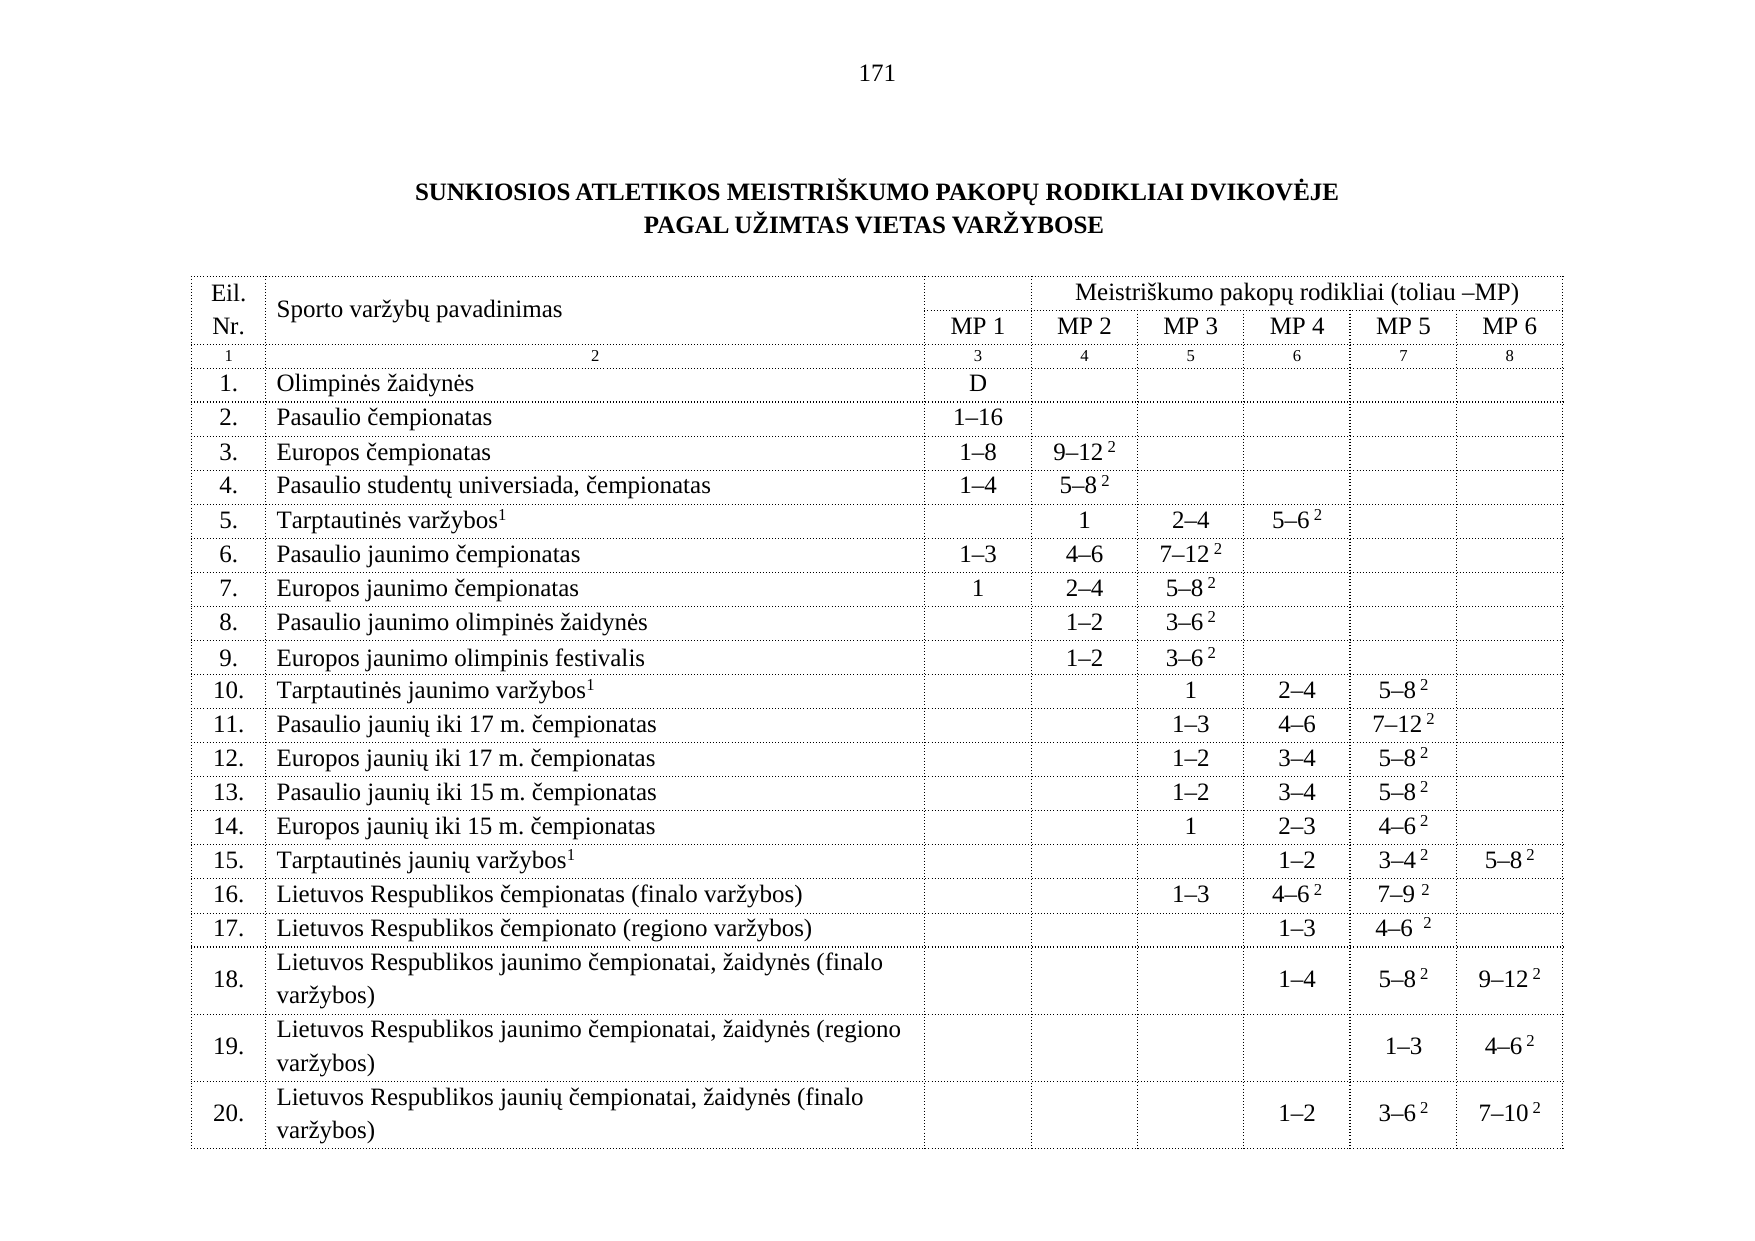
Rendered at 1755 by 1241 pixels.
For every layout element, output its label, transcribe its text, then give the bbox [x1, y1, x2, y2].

table_cell [1456, 640, 1563, 674]
table_cell 9–12 2 [1456, 946, 1563, 1013]
table_cell Europos čempionatas [265, 436, 925, 469]
table_cell 13. [191, 776, 265, 810]
table_cell 3–6 2 [1138, 606, 1244, 640]
table_cell 1–3 [925, 538, 1031, 572]
table_cell [1244, 1014, 1350, 1081]
table_cell 12. [191, 742, 265, 776]
table_cell 4–6 2 [1350, 913, 1456, 946]
table_cell 5–8 2 [1350, 742, 1456, 776]
table_cell [1350, 640, 1456, 674]
table_cell 1 [191, 344, 265, 367]
table_cell [1031, 674, 1137, 708]
table_cell 17. [191, 913, 265, 946]
table_cell 2–4 [1244, 674, 1350, 708]
table_cell [1244, 368, 1350, 401]
table_cell 1–2 [1138, 776, 1244, 810]
table_cell 3–4 2 [1350, 844, 1456, 878]
table_cell [1138, 470, 1244, 504]
table_cell 1–3 [1138, 878, 1244, 912]
table_cell 18. [191, 946, 265, 1013]
table_cell MP 4 [1244, 310, 1350, 344]
table_cell Pasaulio jaunių iki 17 m. čempionatas [265, 708, 925, 742]
table_cell [925, 844, 1031, 878]
table_cell 1–2 [1244, 844, 1350, 878]
table_cell 15. [191, 844, 265, 878]
table_cell 16. [191, 878, 265, 912]
table_cell Lietuvos Respublikos jaunių čempionatai, žaidynės (finalo varžybos) [265, 1081, 925, 1148]
table_cell 6 [1244, 344, 1350, 367]
table_cell [1456, 504, 1563, 538]
table_cell [1244, 401, 1350, 436]
table_cell [1456, 810, 1563, 844]
table_cell Tarptautinės jaunių varžybos1 [265, 844, 925, 878]
table_cell 4–6 2 [1244, 878, 1350, 912]
table_cell 1–16 [925, 401, 1031, 436]
table_cell [1456, 742, 1563, 776]
table_cell Pasaulio čempionatas [265, 401, 925, 436]
table_cell 9. [191, 640, 265, 674]
table_cell 4–6 2 [1350, 810, 1456, 844]
table_cell 8. [191, 606, 265, 640]
table_cell 1 [1138, 810, 1244, 844]
table_cell MP 5 [1350, 310, 1456, 344]
table_cell 1–4 [925, 470, 1031, 504]
table_cell [1456, 401, 1563, 436]
table_cell 3–6 2 [1138, 640, 1244, 674]
table_cell 2 [265, 344, 925, 367]
table_cell 11. [191, 708, 265, 742]
table_cell 2–4 [1138, 504, 1244, 538]
table_cell [925, 674, 1031, 708]
table_cell [1031, 742, 1137, 776]
table_cell 2–4 [1031, 572, 1137, 606]
table_cell 19. [191, 1014, 265, 1081]
table_cell [1031, 776, 1137, 810]
table_cell Tarptautinės varžybos1 [265, 504, 925, 538]
table_cell [1350, 572, 1456, 606]
table_cell [925, 504, 1031, 538]
table_cell [925, 810, 1031, 844]
table_cell 1–3 [1138, 708, 1244, 742]
table_cell 2. [191, 401, 265, 436]
table_cell [1031, 708, 1137, 742]
table_cell 2–3 [1244, 810, 1350, 844]
table_cell 5–8 2 [1138, 572, 1244, 606]
table_cell Europos jaunimo čempionatas [265, 572, 925, 606]
table_cell [1456, 436, 1563, 469]
table_cell [1244, 572, 1350, 606]
table_cell Europos jaunių iki 15 m. čempionatas [265, 810, 925, 844]
table_cell 3–4 [1244, 776, 1350, 810]
text sunkioSIOS atletikOS MEISTRIŠKUMO PAKOPŲ RODIKLIAI DVIKOVĖJE [118, 177, 1636, 206]
table_cell 6. [191, 538, 265, 572]
table_cell Lietuvos Respublikos jaunimo čempionatai, žaidynės (finalo varžybos) [265, 946, 925, 1013]
table_cell [1350, 368, 1456, 401]
table_cell Europos jaunių iki 17 m. čempionatas [265, 742, 925, 776]
table_header Eil. Nr. [191, 276, 265, 344]
table_cell [1456, 708, 1563, 742]
table_cell 7. [191, 572, 265, 606]
table_cell [1138, 913, 1244, 946]
table_cell Pasaulio jaunimo čempionatas [265, 538, 925, 572]
table_cell [1031, 1014, 1137, 1081]
table_cell 10. [191, 674, 265, 708]
table_header Sporto varžybų pavadinimas [265, 276, 925, 344]
table_cell [925, 1014, 1031, 1081]
table_cell [1350, 538, 1456, 572]
table_cell [1456, 538, 1563, 572]
table_cell 1 [1138, 674, 1244, 708]
table_cell 5. [191, 504, 265, 538]
table_cell [1031, 844, 1137, 878]
table_cell 1–8 [925, 436, 1031, 469]
table_cell 1–3 [1244, 913, 1350, 946]
table_cell [925, 776, 1031, 810]
table_cell [1456, 368, 1563, 401]
table_cell 4–6 2 [1456, 1014, 1563, 1081]
table_cell 4. [191, 470, 265, 504]
table_cell D [925, 368, 1031, 401]
table_cell MP 3 [1138, 310, 1244, 344]
table_cell [925, 913, 1031, 946]
table_cell 3–6 2 [1350, 1081, 1456, 1148]
table_cell Pasaulio studentų universiada, čempionatas [265, 470, 925, 504]
table_cell [1031, 913, 1137, 946]
table_cell 20. [191, 1081, 265, 1148]
table_cell 14. [191, 810, 265, 844]
table_cell 5 [1138, 344, 1244, 367]
table_cell [1456, 913, 1563, 946]
table_cell Tarptautinės jaunimo varžybos1 [265, 674, 925, 708]
table_cell 1. [191, 368, 265, 401]
table_cell [925, 946, 1031, 1013]
table_cell [1138, 368, 1244, 401]
table_cell 9–12 2 [1031, 436, 1137, 469]
table_cell 1–2 [1031, 640, 1137, 674]
table_cell 7 [1350, 344, 1456, 367]
table_cell 3 [925, 344, 1031, 367]
table_cell 5–8 2 [1350, 776, 1456, 810]
table_cell 4–6 [1244, 708, 1350, 742]
table_cell 1–2 [1031, 606, 1137, 640]
table_cell [1031, 401, 1137, 436]
table_cell [925, 742, 1031, 776]
table_cell [925, 640, 1031, 674]
table_cell 5–8 2 [1031, 470, 1137, 504]
table_cell MP 6 [1456, 310, 1563, 344]
table_cell [1244, 606, 1350, 640]
table_cell [1456, 470, 1563, 504]
table_cell [1350, 470, 1456, 504]
text PAGAL UŽIMTAS VIETAS VARŽYBOSE [118, 210, 1636, 239]
table_cell [1456, 878, 1563, 912]
table_cell [1456, 572, 1563, 606]
table_cell 1–3 [1350, 1014, 1456, 1081]
table_cell [1031, 1081, 1137, 1148]
table_cell 5–8 2 [1350, 946, 1456, 1013]
table_cell Pasaulio jaunimo olimpinės žaidynės [265, 606, 925, 640]
table_cell [925, 708, 1031, 742]
table_cell Pasaulio jaunių iki 15 m. čempionatas [265, 776, 925, 810]
table_cell 1–2 [1138, 742, 1244, 776]
table_cell [1456, 776, 1563, 810]
table_header [925, 276, 1031, 310]
table_cell [1456, 674, 1563, 708]
table_cell [1031, 810, 1137, 844]
table_cell 7–12 2 [1138, 538, 1244, 572]
table_cell MP 1 [925, 310, 1031, 344]
table_cell [1350, 436, 1456, 469]
table_cell [1350, 504, 1456, 538]
table_cell 3–4 [1244, 742, 1350, 776]
table_cell [925, 1081, 1031, 1148]
table_cell [1138, 1081, 1244, 1148]
table_cell [1031, 878, 1137, 912]
table_cell 3. [191, 436, 265, 469]
table_cell [1244, 470, 1350, 504]
table_cell [1350, 401, 1456, 436]
table_cell 8 [1456, 344, 1563, 367]
table_cell [925, 606, 1031, 640]
table_cell MP 2 [1031, 310, 1137, 344]
table_cell [1244, 640, 1350, 674]
table_cell Lietuvos Respublikos čempionato (regiono varžybos) [265, 913, 925, 946]
table_cell Lietuvos Respublikos jaunimo čempionatai, žaidynės (regiono varžybos) [265, 1014, 925, 1081]
table_cell [1138, 436, 1244, 469]
table_cell [925, 878, 1031, 912]
table_cell [1138, 844, 1244, 878]
table_cell 7–10 2 [1456, 1081, 1563, 1148]
table_cell Olimpinės žaidynės [265, 368, 925, 401]
table_cell 5–8 2 [1456, 844, 1563, 878]
table_cell 1–4 [1244, 946, 1350, 1013]
table_cell [1031, 368, 1137, 401]
table_cell 1–2 [1244, 1081, 1350, 1148]
table_cell [1244, 538, 1350, 572]
table_cell 1 [925, 572, 1031, 606]
table_cell Lietuvos Respublikos čempionatas (finalo varžybos) [265, 878, 925, 912]
table_cell [1138, 401, 1244, 436]
table_header Meistriškumo pakopų rodikliai (toliau –MP) [1031, 276, 1563, 310]
table_cell 4 [1031, 344, 1137, 367]
table_cell [1244, 436, 1350, 469]
table_cell [1456, 606, 1563, 640]
table_cell 5–6 2 [1244, 504, 1350, 538]
table_cell [1138, 946, 1244, 1013]
table_cell 4–6 [1031, 538, 1137, 572]
table_cell Europos jaunimo olimpinis festivalis [265, 640, 925, 674]
table_cell [1031, 946, 1137, 1013]
table_cell 7–12 2 [1350, 708, 1456, 742]
table_cell 7–9 2 [1350, 878, 1456, 912]
table_cell [1138, 1014, 1244, 1081]
table_cell 1 [1031, 504, 1137, 538]
table_cell [1350, 606, 1456, 640]
table_cell 5–8 2 [1350, 674, 1456, 708]
